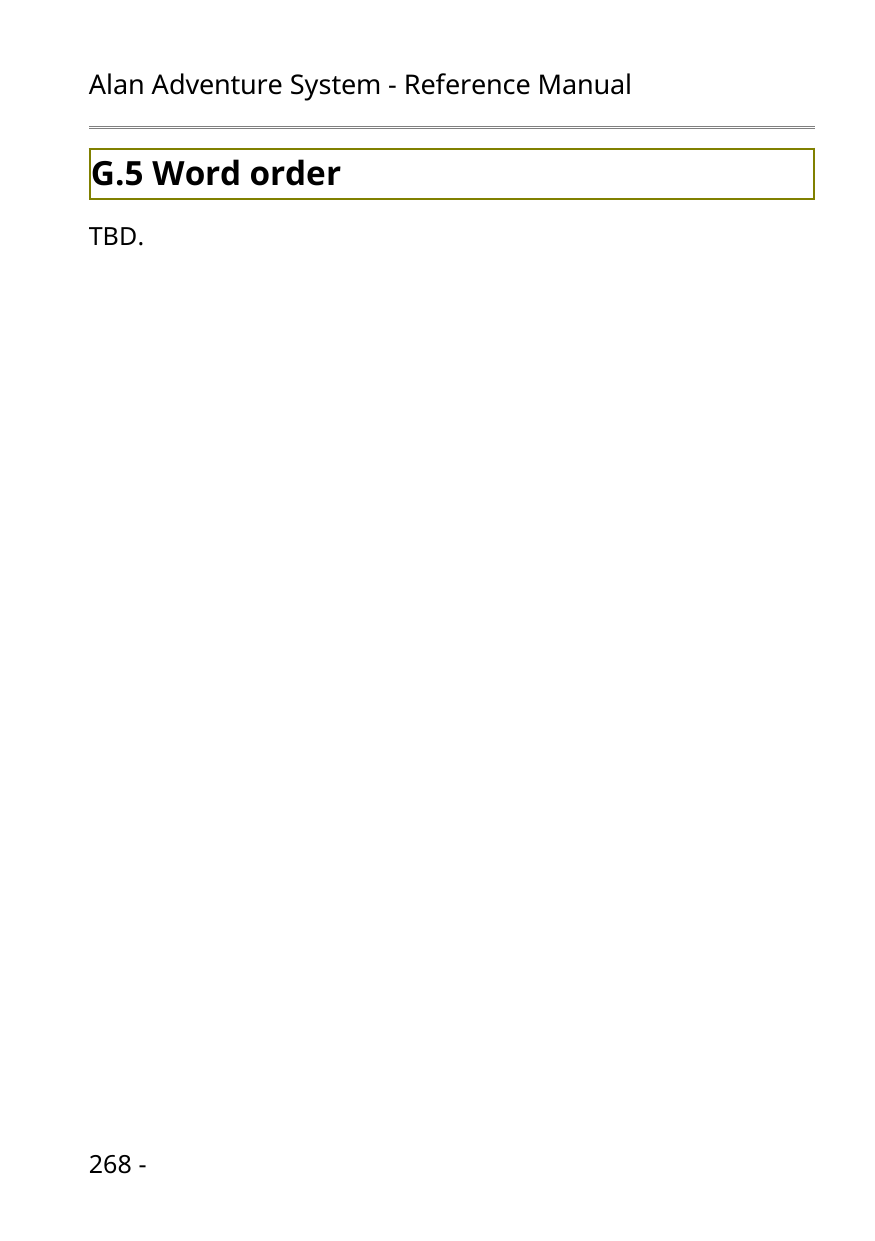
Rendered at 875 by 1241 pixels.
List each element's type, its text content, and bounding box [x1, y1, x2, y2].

text TBD. [88, 219, 815, 253]
subtitle Word order [91, 150, 813, 198]
